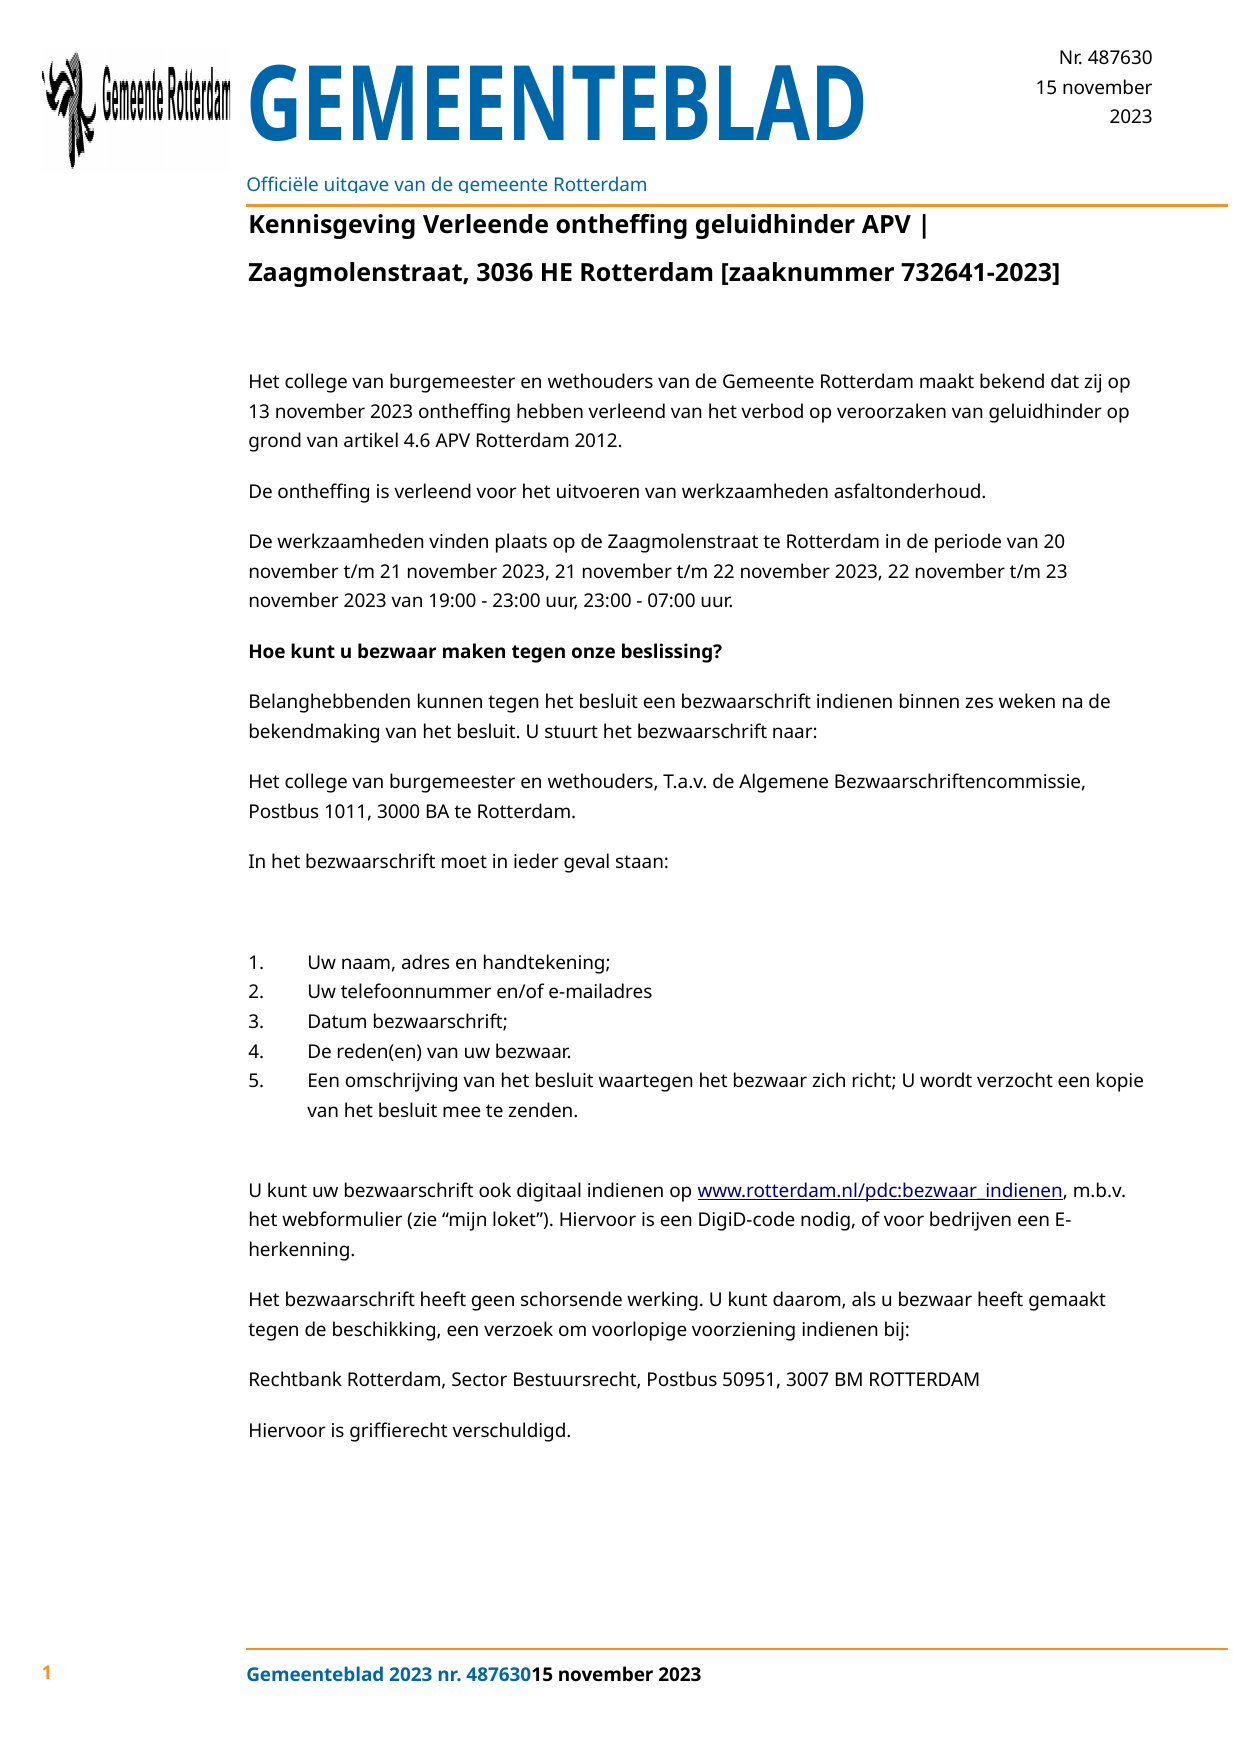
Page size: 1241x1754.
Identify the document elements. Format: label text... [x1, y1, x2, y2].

text Hiervoor is griffierecht verschuldigd. [248, 1417, 1152, 1443]
text Hoe kunt u bezwaar maken tegen onze beslissing? [248, 638, 1152, 664]
list De reden(en) van uw bezwaar. [248, 1038, 1152, 1064]
text Het bezwaarschrift heeft geen schorsende werking. U kunt daarom, als u bezwaar heeft gemaakt tegen de beschikking, een verzoek om voorlopige voorziening indienen bij: [248, 1287, 1152, 1342]
text De ontheffing is verleend voor het uitvoeren van werkzaamheden asfaltonderhoud. [248, 478, 1152, 504]
text U kunt uw bezwaarschrift ook digitaal indienen op www.rotterdam.nl/pdc:bezwaar_indienen, m.b.v. het webformulier (zie “mijn loket”). Hiervoor is een DigiD-code nodig, of voor bedrijven een E-herkenning. [248, 1177, 1152, 1262]
text In het bezwaarschrift moet in ieder geval staan: [248, 848, 1152, 874]
text Belanghebbenden kunnen tegen het besluit een bezwaarschrift indienen binnen zes weken na de bekendmaking van het besluit. U stuurt het bezwaarschrift naar: [248, 688, 1152, 744]
list Een omschrijving van het besluit waartegen het bezwaar zich richt; U wordt verzocht een kopie van het besluit mee te zenden. [248, 1067, 1152, 1123]
text Kennisgeving Verleende ontheffing geluidhinder APV | Zaagmolenstraat, 3036 HE Rotterdam [zaaknummer 732641-2023] [248, 207, 1152, 288]
picture [41, 47, 231, 172]
list Uw naam, adres en handtekening; [248, 949, 1152, 975]
list Datum bezwaarschrift; [248, 1008, 1152, 1034]
text De werkzaamheden vinden plaats op de Zaagmolenstraat te Rotterdam in de periode van 20 november t/m 21 november 2023, 21 november t/m 22 november 2023, 22 november t/m 23 november 2023 van 19:00 - 23:00 uur, 23:00 - 07:00 uur. [248, 528, 1152, 613]
text Het college van burgemeester en wethouders van de Gemeente Rotterdam maakt bekend dat zij op 13 november 2023 ontheffing hebben verleend van het verbod op veroorzaken van geluidhinder op grond van artikel 4.6 APV Rotterdam 2012. [248, 368, 1152, 453]
text Het college van burgemeester en wethouders, T.a.v. de Algemene Bezwaarschriftencommissie, Postbus 1011, 3000 BA te Rotterdam. [248, 768, 1152, 824]
list Uw telefoonnummer en/of e-mailadres [248, 979, 1152, 1004]
text Rechtbank Rotterdam, Sector Bestuursrecht, Postbus 50951, 3007 BM ROTTERDAM [248, 1367, 1152, 1392]
